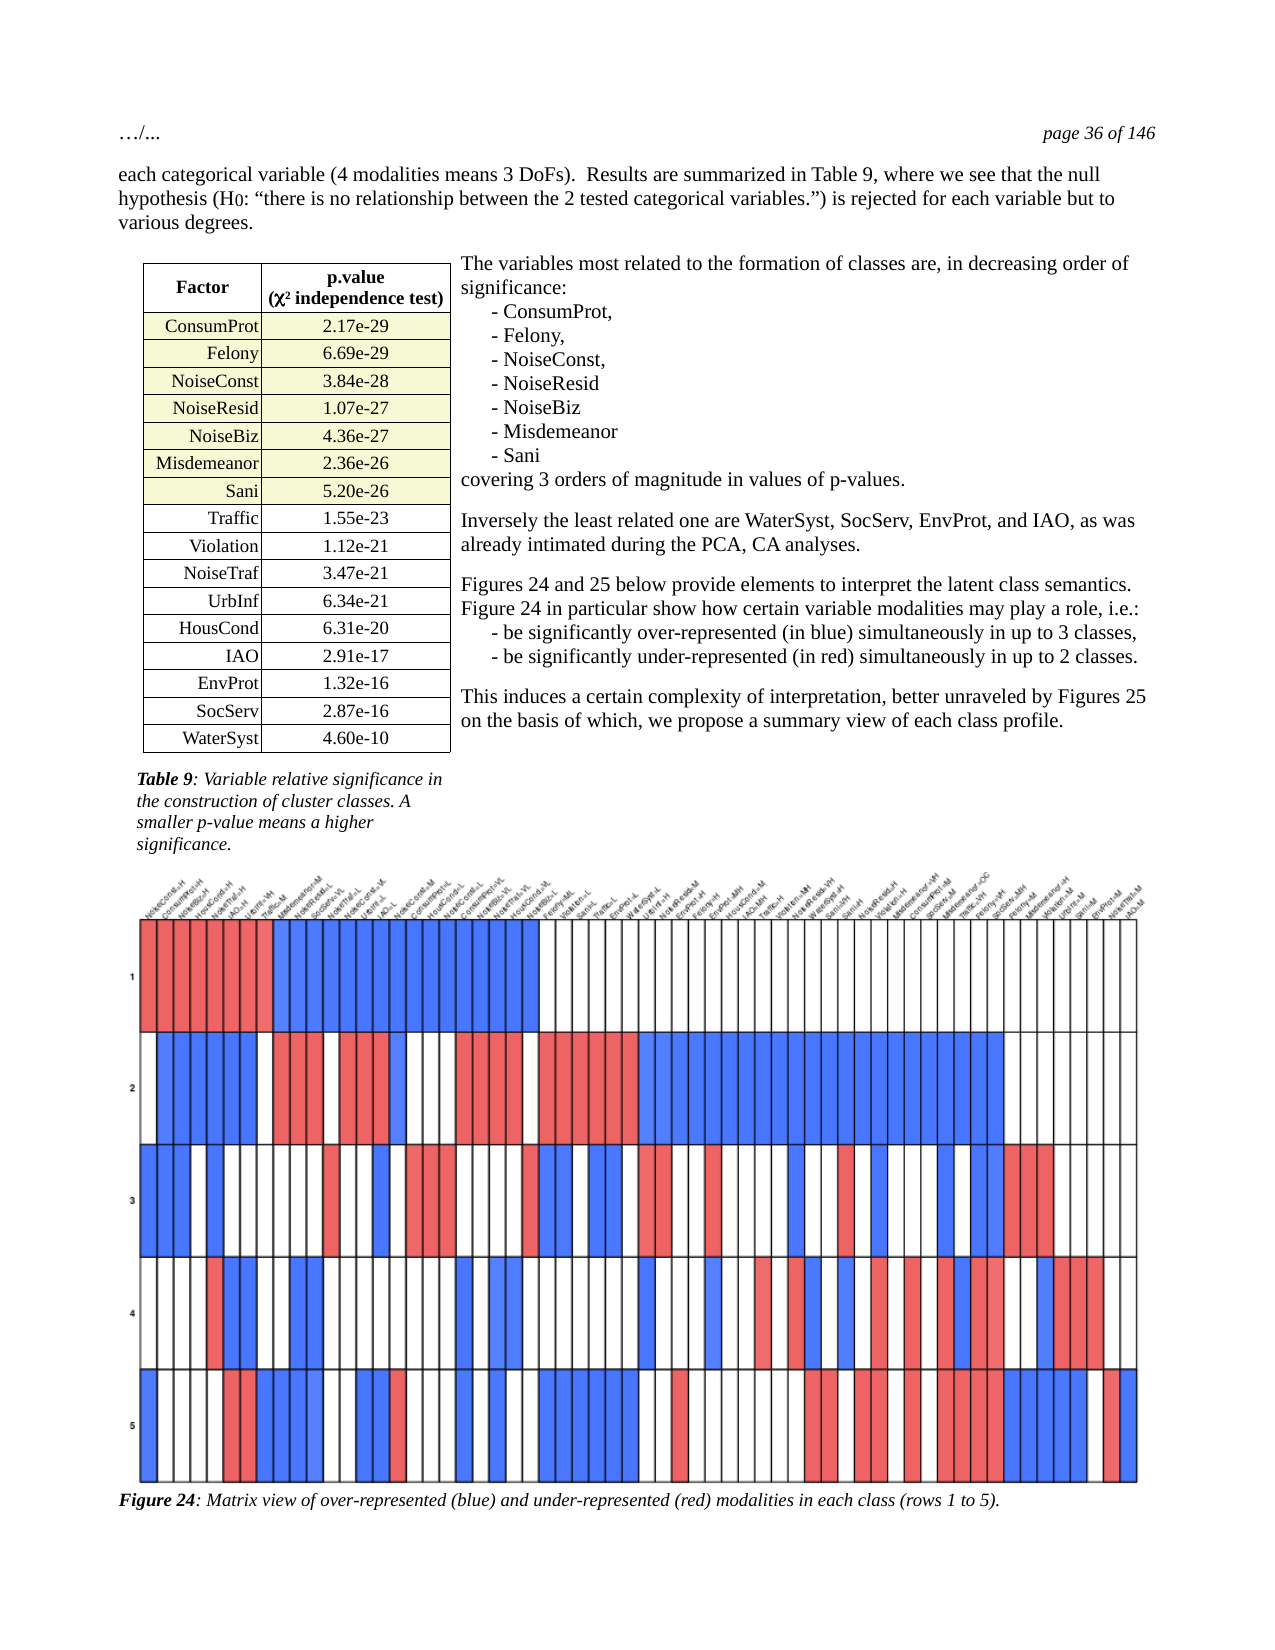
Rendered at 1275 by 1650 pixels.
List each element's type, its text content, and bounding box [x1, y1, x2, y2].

table_cell 1.12e-21 [262, 533, 450, 559]
table_cell UrbInf [144, 588, 261, 614]
table_cell 2.87e-16 [262, 698, 450, 724]
text This induces a certain complexity of interpretation, better unraveled by Figures 25 on the basis of which, we propose a summary view of each class profile. [461, 684, 1157, 732]
text Table 9: Variable relative significance in the construction of cluster classes. A smaller p-value means a higher significance. [136, 768, 449, 854]
table_cell SocServ [144, 698, 261, 724]
table_cell 6.31e-20 [262, 615, 450, 642]
table_header Factor [144, 264, 261, 312]
table_cell NoiseTraf [144, 560, 261, 587]
table_cell Violation [144, 533, 261, 559]
table_cell 1.07e-27 [262, 395, 450, 422]
table_cell ConsumProt [144, 313, 261, 339]
table_cell 5.20e-26 [262, 478, 450, 504]
table_cell 3.84e-28 [262, 368, 450, 394]
table_cell 1.55e-23 [262, 505, 450, 532]
table_cell 2.91e-17 [262, 643, 450, 669]
text Inversely the least related one are WaterSyst, SocServ, EnvProt, and IAO, as was already intimated during the PCA, CA analyses. [461, 507, 1157, 556]
table_cell HousCond [144, 615, 261, 642]
table_cell NoiseConst [144, 368, 261, 394]
table_cell Sani [144, 478, 261, 504]
table_cell WaterSyst [144, 725, 261, 752]
text Figure 24: Matrix view of over-represented (blue) and under-represented (red) modalities in each class (rows 1 to 5). [119, 1486, 1153, 1510]
table_cell 2.36e-26 [262, 450, 450, 477]
text each categorical variable (4 modalities means 3 DoFs). Results are summarized in Table 9, where we see that the null hypothesis (H0: “there is no relationship between the 2 tested categorical variables.”) is rejected for each variable but to various degrees. [118, 162, 1157, 234]
text Figures 24 and 25 below provide elements to interpret the latent class semantics. Figure 24 in particular show how certain variable modalities may play a role, i.e.: - be significantly over-represented (in blue) simultaneously in up to 3 classes, - be significantly under-represented (in red) simultaneously in up to 2 classes. [461, 572, 1157, 668]
table_cell 2.17e-29 [262, 313, 450, 339]
table_cell 4.60e-10 [262, 725, 450, 752]
table_cell Felony [144, 340, 261, 367]
table_cell 6.34e-21 [262, 588, 450, 614]
table_cell NoiseResid [144, 395, 261, 422]
table_cell Misdemeanor [144, 450, 261, 477]
table_cell 6.69e-29 [262, 340, 450, 367]
table_cell 4.36e-27 [262, 423, 450, 449]
table_cell EnvProt [144, 670, 261, 697]
picture [124, 871, 1149, 1489]
text The variables most related to the formation of classes are, in decreasing order of significance: - ConsumProt, - Felony, - NoiseConst, - NoiseResid - NoiseBiz - Misdemeanor - Sani covering 3 orders of magnitude in values of p-values. [118, 251, 1157, 866]
table_cell IAO [144, 643, 261, 669]
table_cell Traffic [144, 505, 261, 532]
table_cell 1.32e-16 [262, 670, 450, 697]
table_cell NoiseBiz [144, 423, 261, 449]
table_header p.value (χ² independence test) [262, 264, 450, 312]
table_cell 3.47e-21 [262, 560, 450, 587]
